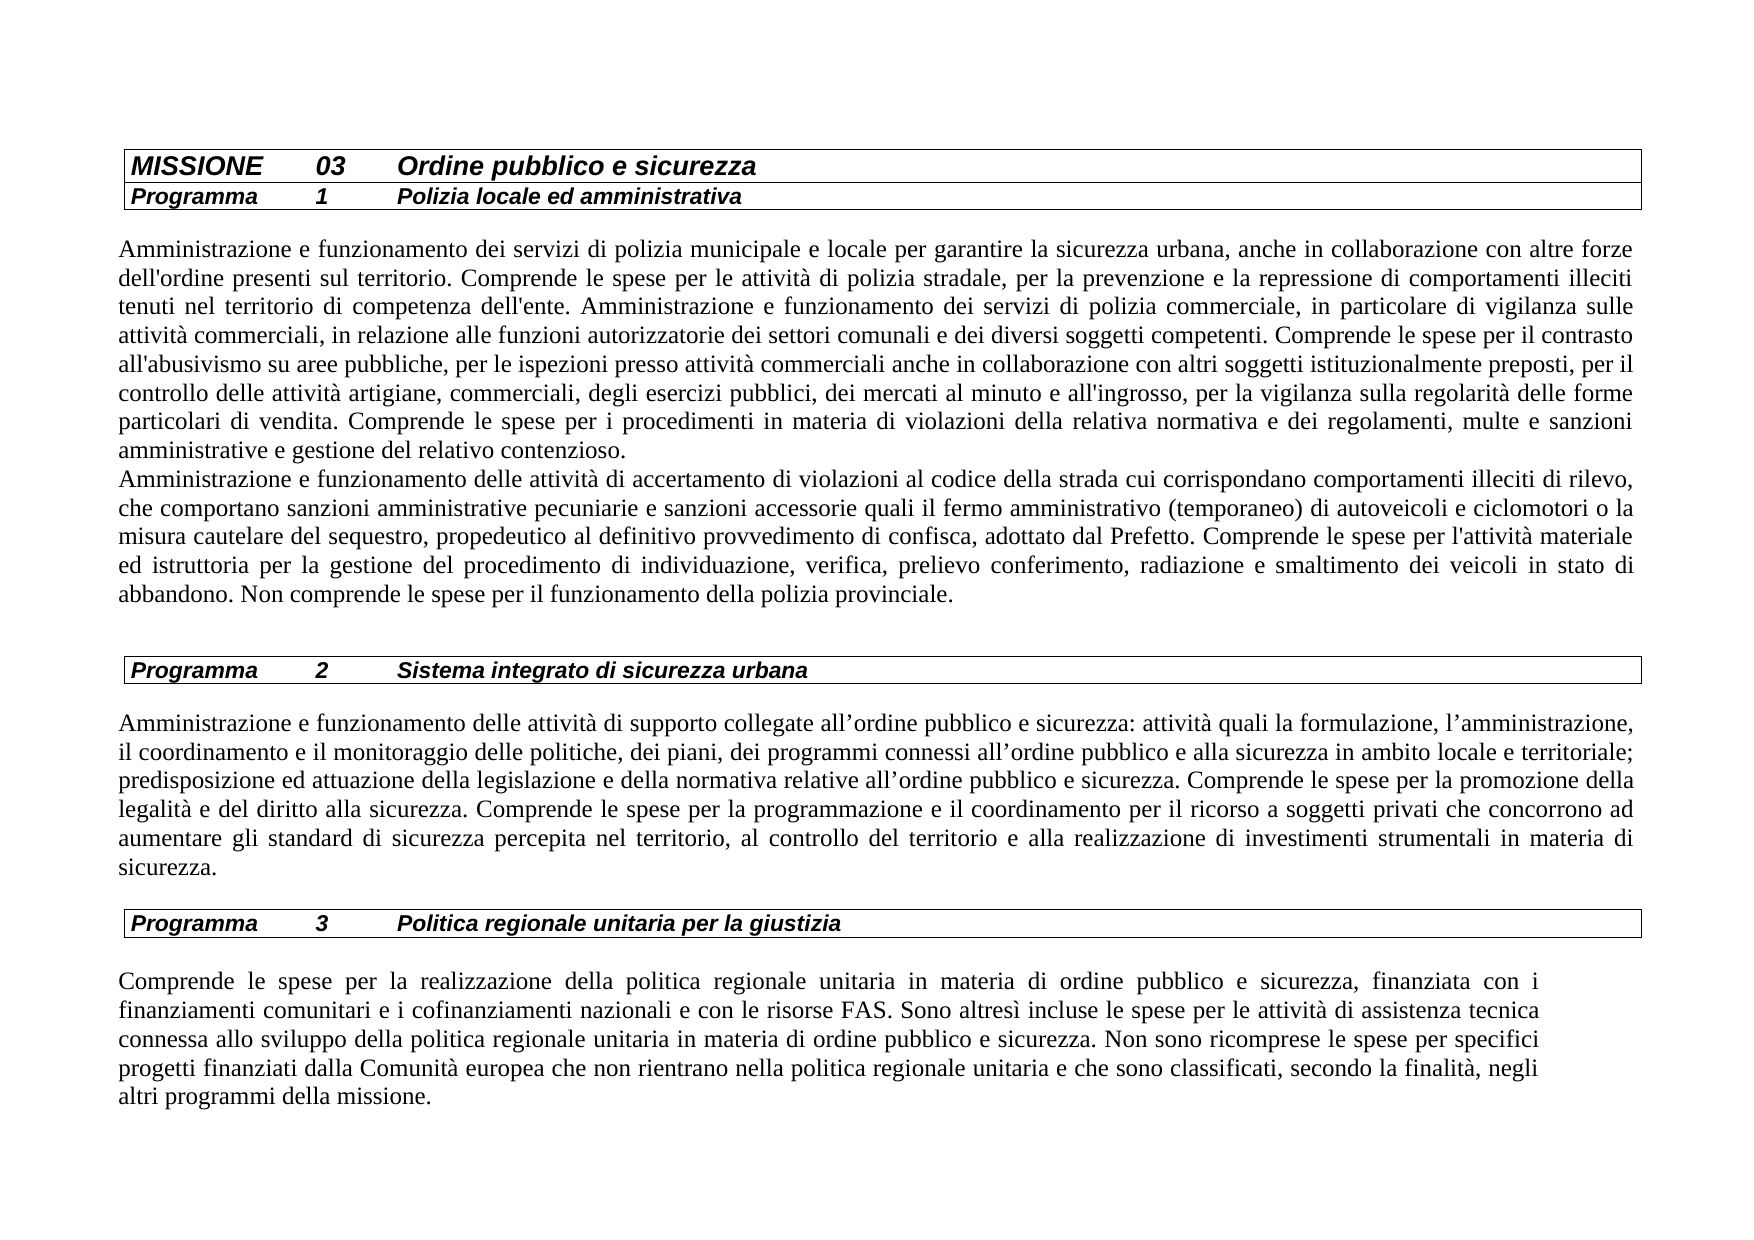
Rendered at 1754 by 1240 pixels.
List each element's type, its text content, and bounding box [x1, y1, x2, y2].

table_header Sistema integrato di sicurezza urbana [391, 657, 1641, 683]
table_header Politica regionale unitaria per la giustizia [391, 910, 1641, 937]
table_header 2 [309, 657, 391, 683]
table_header Programma [125, 910, 309, 937]
text Comprende le spese per la realizzazione della politica regionale unitaria in materia di ordine pubblico e sicurezza, finanziata con i finanziamenti comunitari e i cofinanziamenti nazionali e con le risorse FAS. Sono altresì incluse le spese per le attività di assistenza tecnica connessa allo sviluppo della politica regionale unitaria in materia di ordine pubblico e sicurezza. Non sono ricomprese le spese per specifici progetti finanziati dalla Comunità europea che non rientrano nella politica regionale unitaria e che sono classificati, secondo la finalità, negli altri programmi della missione. [118, 966, 1541, 1110]
table_header 03 [309, 150, 391, 182]
text Amministrazione e funzionamento delle attività di accertamento di violazioni al codice della strada cui corrispondano comportamenti illeciti di rilevo, che comportano sanzioni amministrative pecuniarie e sanzioni accessorie quali il fermo amministrativo (temporaneo) di autoveicoli e ciclomotori o la misura cautelare del sequestro, propedeutico al definitivo provvedimento di confisca, adottato dal Prefetto. Comprende le spese per l'attività materiale ed istruttoria per la gestione del procedimento di individuazione, verifica, prelievo conferimento, radiazione e smaltimento dei veicoli in stato di abbandono. Non comprende le spese per il funzionamento della polizia provinciale. [118, 464, 1636, 608]
table_header Ordine pubblico e sicurezza [391, 150, 1641, 182]
table_cell 1 [309, 183, 391, 209]
text Amministrazione e funzionamento dei servizi di polizia municipale e locale per garantire la sicurezza urbana, anche in collaborazione con altre forze dell'ordine presenti sul territorio. Comprende le spese per le attività di polizia stradale, per la prevenzione e la repressione di comportamenti illeciti tenuti nel territorio di competenza dell'ente. Amministrazione e funzionamento dei servizi di polizia commerciale, in particolare di vigilanza sulle attività commerciali, in relazione alle funzioni autorizzatorie dei settori comunali e dei diversi soggetti competenti. Comprende le spese per il contrasto all'abusivismo su aree pubbliche, per le ispezioni presso attività commerciali anche in collaborazione con altri soggetti istituzionalmente preposti, per il controllo delle attività artigiane, commerciali, degli esercizi pubblici, dei mercati al minuto e all'ingrosso, per la vigilanza sulla regolarità delle forme particolari di vendita. Comprende le spese per i procedimenti in materia di violazioni della relativa normativa e dei regolamenti, multe e sanzioni amministrative e gestione del relativo contenzioso. [118, 234, 1636, 464]
table_header 3 [309, 910, 391, 937]
table_cell Polizia locale ed amministrativa [391, 183, 1641, 209]
table_header Programma [125, 657, 309, 683]
table_header MISSIONE [125, 150, 309, 182]
text Amministrazione e funzionamento delle attività di supporto collegate all’ordine pubblico e sicurezza: attività quali la formulazione, l’amministrazione, il coordinamento e il monitoraggio delle politiche, dei piani, dei programmi connessi all’ordine pubblico e alla sicurezza in ambito locale e territoriale; predisposizione ed attuazione della legislazione e della normativa relative all’ordine pubblico e sicurezza. Comprende le spese per la promozione della legalità e del diritto alla sicurezza. Comprende le spese per la programmazione e il coordinamento per il ricorso a soggetti privati che concorrono ad aumentare gli standard di sicurezza percepita nel territorio, al controllo del territorio e alla realizzazione di investimenti strumentali in materia di sicurezza. [118, 708, 1636, 881]
table_cell Programma [125, 183, 309, 209]
